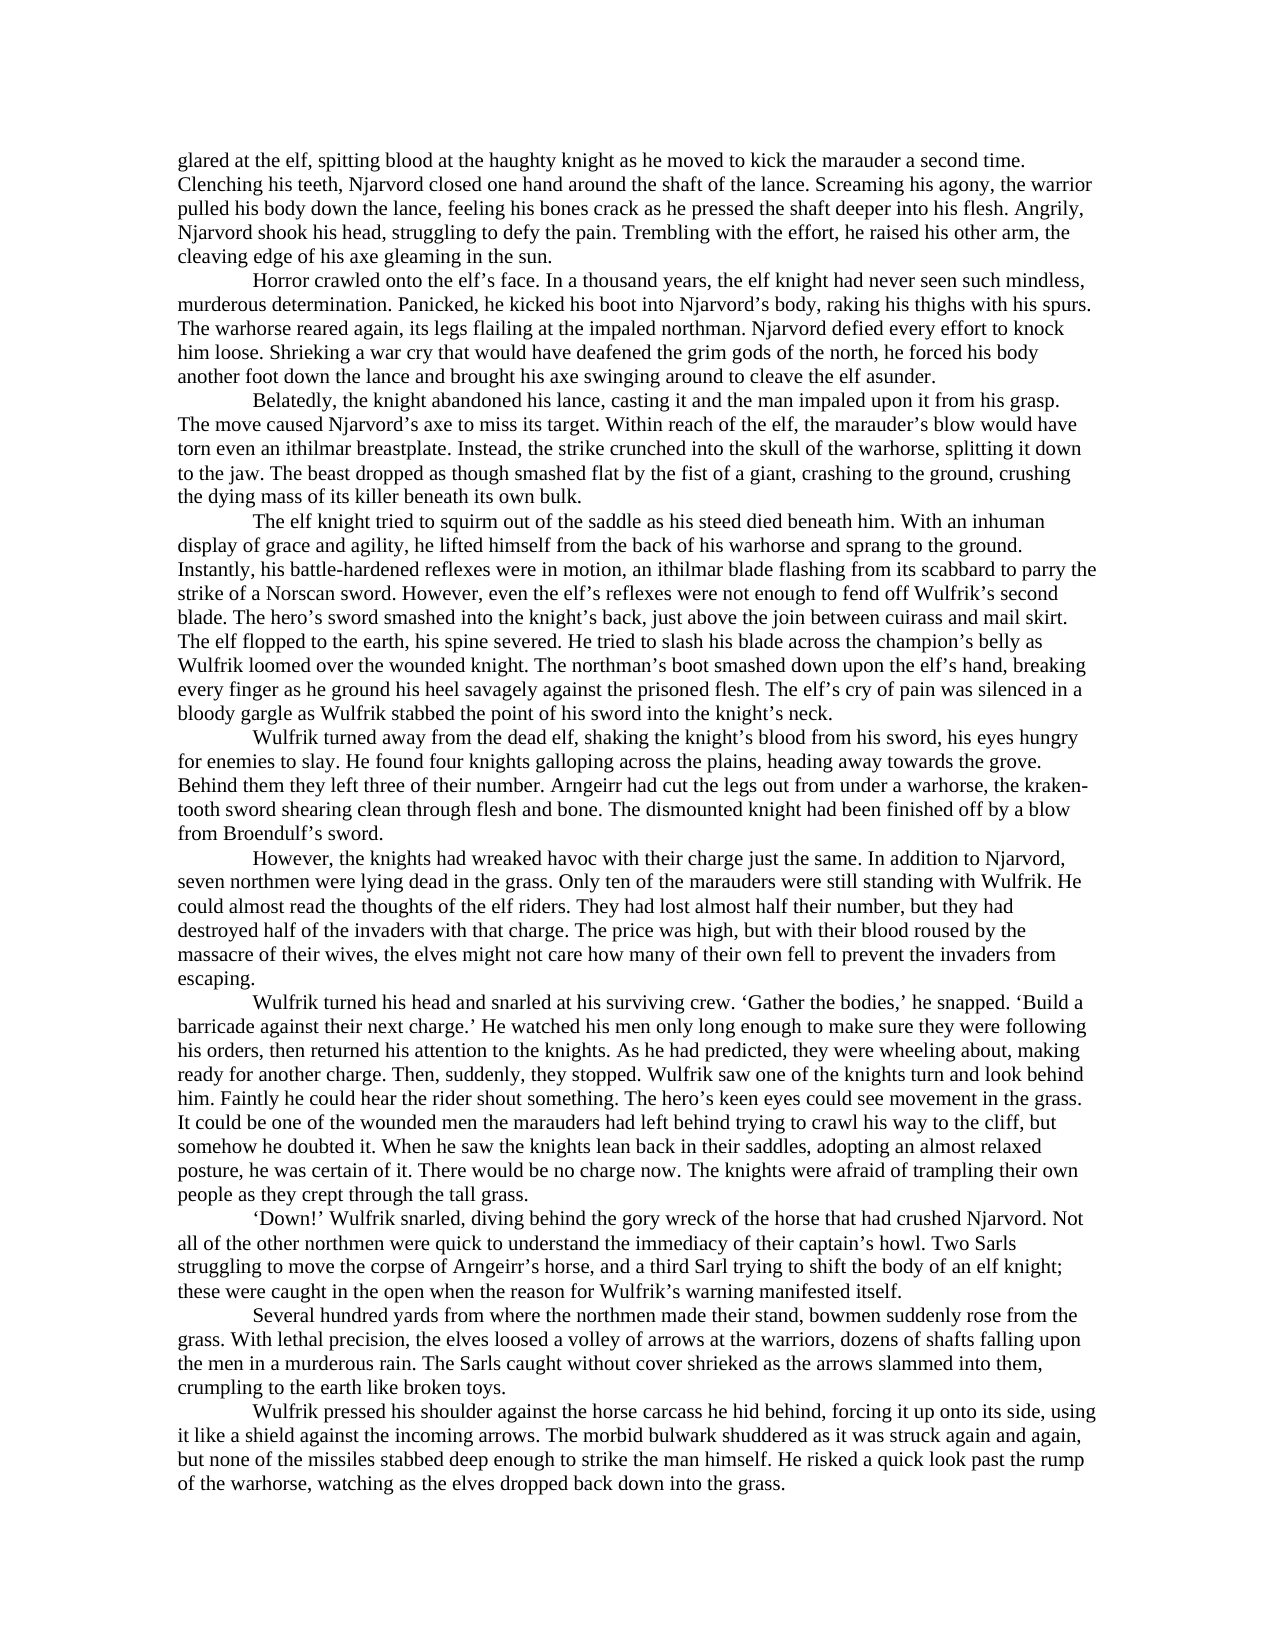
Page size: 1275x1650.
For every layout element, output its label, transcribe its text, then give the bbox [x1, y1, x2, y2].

text The elf knight tried to squirm out of the saddle as his steed died beneath him. With an inhuman display of grace and agility, he lifted himself from the back of his warhorse and sprang to the ground. Instantly, his battle-hardened reflexes were in motion, an ithilmar blade flashing from its scabbard to parry the strike of a Norscan sword. However, even the elf’s reflexes were not enough to fend off Wulfrik’s second blade. The hero’s sword smashed into the knight’s back, just above the join between cuirass and mail skirt. The elf flopped to the earth, his spine severed. He tried to slash his blade across the champion’s belly as Wulfrik loomed over the wounded knight. The northman’s boot smashed down upon the elf’s hand, breaking every finger as he ground his heel savagely against the prisoned flesh. The elf’s cry of pain was silenced in a bloody gargle as Wulfrik stabbed the point of his sword into the knight’s neck. [177, 508, 1098, 725]
text Wulfrik turned his head and snarled at his surviving crew. ‘Gather the bodies,’ he snapped. ‘Build a barricade against their next charge.’ He watched his men only long enough to make sure they were following his orders, then returned his attention to the knights. As he had predicted, they were wheeling about, making ready for another charge. Then, suddenly, they stopped. Wulfrik saw one of the knights turn and look behind him. Faintly he could hear the rider shout something. The hero’s keen eyes could see movement in the grass. It could be one of the wounded men the marauders had left behind trying to crawl his way to the cliff, but somehow he doubted it. When he saw the knights lean back in their saddles, adopting an almost relaxed posture, he was certain of it. There would be no charge now. The knights were afraid of trampling their own people as they crept through the tall grass. [177, 990, 1098, 1206]
text glared at the elf, spitting blood at the haughty knight as he moved to kick the marauder a second time. Clenching his teeth, Njarvord closed one hand around the shaft of the lance. Screaming his agony, the warrior pulled his body down the lance, feeling his bones crack as he pressed the shaft deeper into his flesh. Angrily, Njarvord shook his head, struggling to defy the pain. Trembling with the effort, he raised his other arm, the cleaving edge of his axe gleaming in the sun. [177, 148, 1098, 268]
text However, the knights had wreaked havoc with their charge just the same. In addition to Njarvord, seven northmen were lying dead in the grass. Only ten of the marauders were still standing with Wulfrik. He could almost read the thoughts of the elf riders. They had lost almost half their number, but they had destroyed half of the invaders with that charge. The price was high, but with their blood roused by the massacre of their wives, the elves might not care how many of their own fell to prevent the invaders from escaping. [177, 845, 1098, 990]
text Belatedly, the knight abandoned his lance, casting it and the man impaled upon it from his grasp. The move caused Njarvord’s axe to miss its target. Within reach of the elf, the marauder’s blow would have torn even an ithilmar breastplate. Instead, the strike crunched into the skull of the warhorse, splitting it down to the jaw. The beast dropped as though smashed flat by the fist of a giant, crashing to the ground, crushing the dying mass of its killer beneath its own bulk. [177, 388, 1098, 508]
text Horror crawled onto the elf’s face. In a thousand years, the elf knight had never seen such mindless, murderous determination. Panicked, he kicked his boot into Njarvord’s body, raking his thighs with his spurs. The warhorse reared again, its legs flailing at the impaled northman. Njarvord defied every effort to knock him loose. Shrieking a war cry that would have deafened the grim gods of the north, he forced his body another foot down the lance and brought his axe swinging around to cleave the elf asunder. [177, 268, 1098, 388]
text Wulfrik turned away from the dead elf, shaking the knight’s blood from his sword, his eyes hungry for enemies to slay. He found four knights galloping across the plains, heading away towards the grove. Behind them they left three of their number. Arngeirr had cut the legs out from under a warhorse, the kraken-tooth sword shearing clean through flesh and bone. The dismounted knight had been finished off by a blow from Broendulf’s sword. [177, 725, 1098, 845]
text Wulfrik pressed his shoulder against the horse carcass he hid behind, forcing it up onto its side, using it like a shield against the incoming arrows. The morbid bulwark shuddered as it was struck again and again, but none of the missiles stabbed deep enough to strike the man himself. He risked a quick look past the rump of the warhorse, watching as the elves dropped back down into the grass. [177, 1399, 1098, 1495]
text Several hundred yards from where the northmen made their stand, bowmen suddenly rose from the grass. With lethal precision, the elves loosed a volley of arrows at the warriors, dozens of shafts falling upon the men in a murderous rain. The Sarls caught without cover shrieked as the arrows slammed into them, crumpling to the earth like broken toys. [177, 1303, 1098, 1399]
text ‘Down!’ Wulfrik snarled, diving behind the gory wreck of the horse that had crushed Njarvord. Not all of the other northmen were quick to understand the immediacy of their captain’s howl. Two Sarls struggling to move the corpse of Arngeirr’s horse, and a third Sarl trying to shift the body of an elf knight; these were caught in the open when the reason for Wulfrik’s warning manifested itself. [177, 1206, 1098, 1303]
